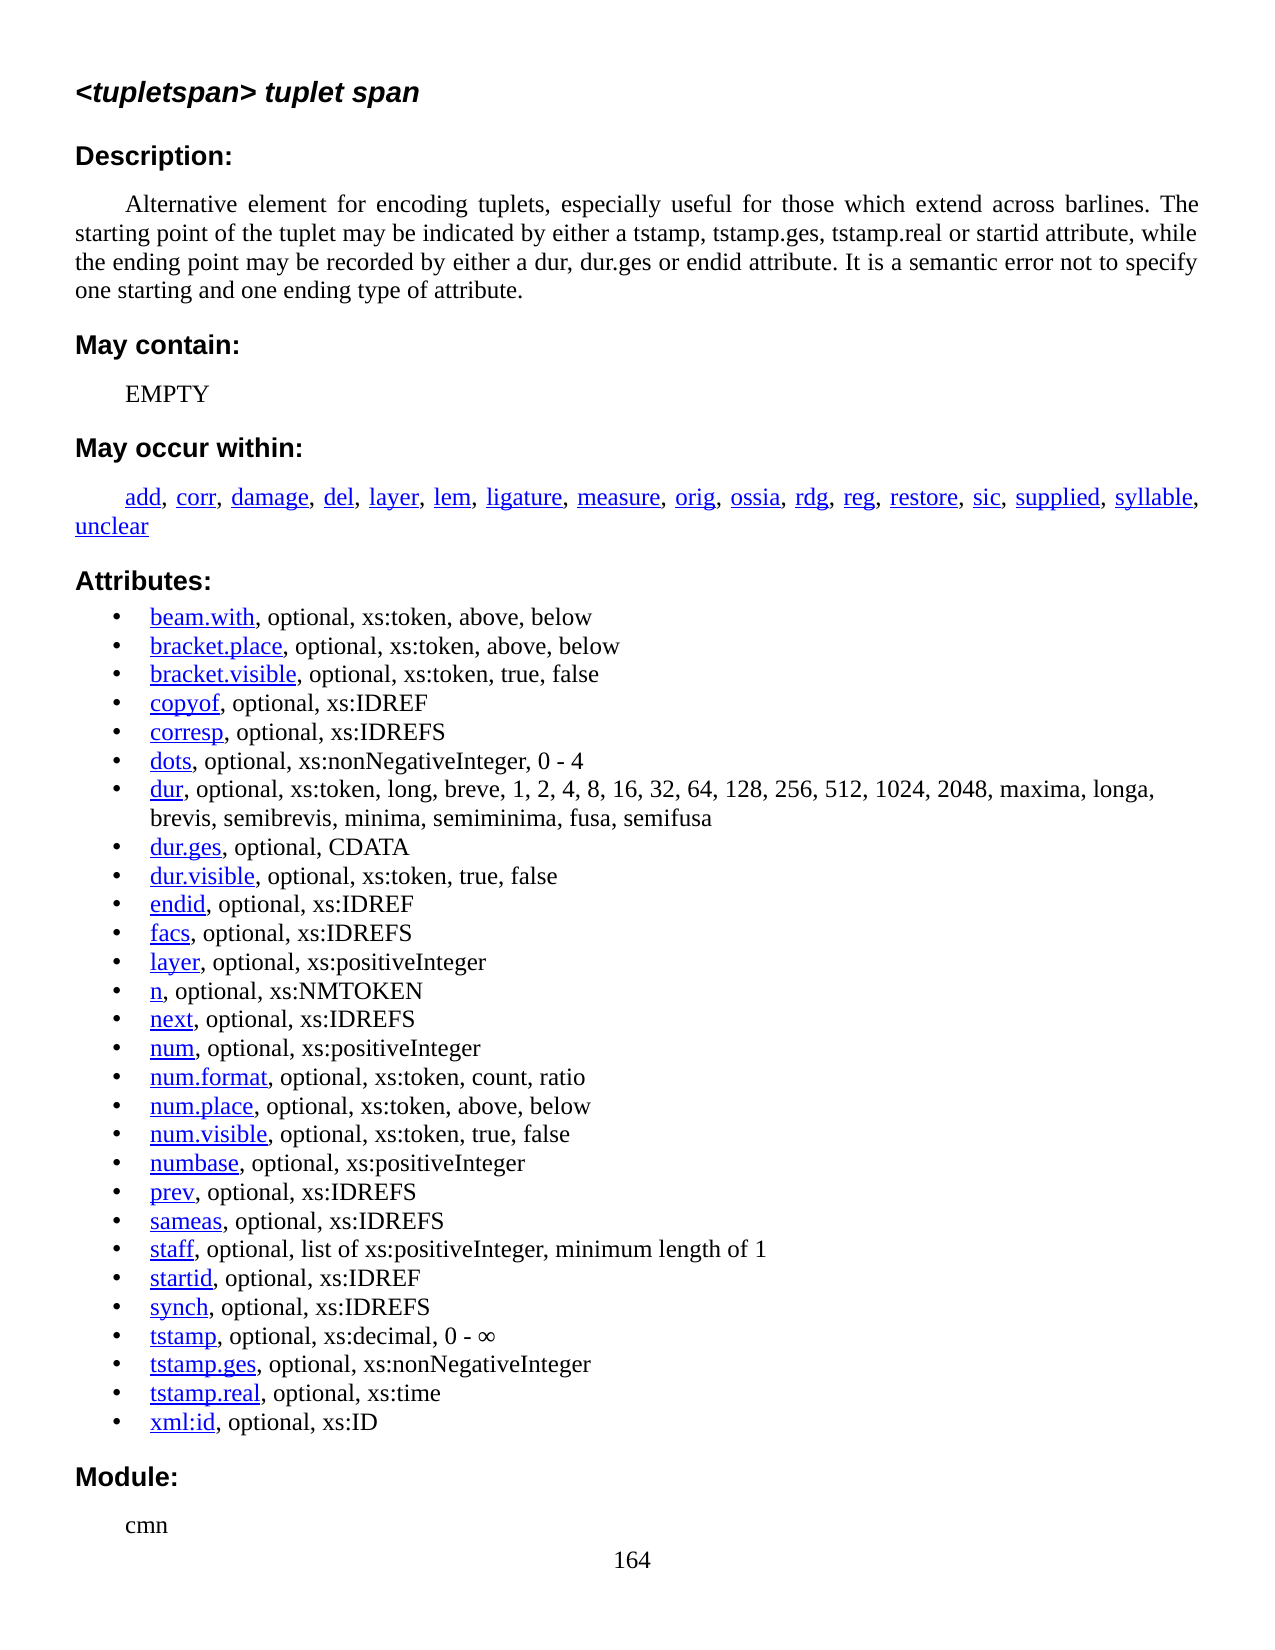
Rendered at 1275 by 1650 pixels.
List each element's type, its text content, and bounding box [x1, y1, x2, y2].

list tstamp.ges, optional, xs:nonNegativeInteger [112, 1349, 1200, 1378]
list next, optional, xs:IDREFS [112, 1004, 1200, 1033]
list startid, optional, xs:IDREF [112, 1263, 1200, 1292]
list num.visible, optional, xs:token, true, false [112, 1119, 1200, 1148]
list dots, optional, xs:nonNegativeInteger, 0 - 4 [112, 746, 1200, 774]
list sameas, optional, xs:IDREFS [112, 1206, 1200, 1234]
list num.format, optional, xs:token, count, ratio [112, 1062, 1200, 1091]
list num.place, optional, xs:token, above, below [112, 1091, 1200, 1119]
subtitle Attributes: [75, 564, 1200, 596]
list tstamp.real, optional, xs:time [112, 1378, 1200, 1407]
text add, corr, damage, del, layer, lem, ligature, measure, orig, ossia, rdg, reg, restore, sic, supplied, syllable, unclear [75, 482, 1200, 539]
list facs, optional, xs:IDREFS [112, 918, 1200, 947]
text Alternative element for encoding tuplets, especially useful for those which extend across barlines. The starting point of the tuplet may be indicated by either a tstamp, tstamp.ges, tstamp.real or startid attribute, while the ending point may be recorded by either a dur, dur.ges or endid attribute. It is a semantic error not to specify one starting and one ending type of attribute. [75, 189, 1200, 304]
subtitle Description: [75, 140, 1200, 171]
list beam.with, optional, xs:token, above, below [112, 602, 1200, 631]
list bracket.visible, optional, xs:token, true, false [112, 659, 1200, 688]
list synch, optional, xs:IDREFS [112, 1292, 1200, 1321]
subtitle <tupletspan> tuplet span [75, 75, 1200, 108]
list bracket.place, optional, xs:token, above, below [112, 631, 1200, 659]
list dur.visible, optional, xs:token, true, false [112, 861, 1200, 889]
list prev, optional, xs:IDREFS [112, 1177, 1200, 1206]
list num, optional, xs:positiveInteger [112, 1033, 1200, 1062]
list copyof, optional, xs:IDREF [112, 688, 1200, 717]
list dur, optional, xs:token, long, breve, 1, 2, 4, 8, 16, 32, 64, 128, 256, 512, 1024, 2048, maxima, longa, brevis, semibrevis, minima, semiminima, fusa, semifusa [112, 774, 1200, 832]
list numbase, optional, xs:positiveInteger [112, 1148, 1200, 1177]
subtitle May contain: [75, 329, 1200, 361]
subtitle May occur within: [75, 432, 1200, 464]
list xml:id, optional, xs:ID [112, 1407, 1200, 1436]
list staff, optional, list of xs:positiveInteger, minimum length of 1 [112, 1234, 1200, 1263]
text cmn [75, 1510, 1200, 1539]
subtitle Module: [75, 1461, 1200, 1492]
list corresp, optional, xs:IDREFS [112, 717, 1200, 746]
list tstamp, optional, xs:decimal, 0 - ∞ [112, 1321, 1200, 1349]
list dur.ges, optional, CDATA [112, 832, 1200, 861]
list layer, optional, xs:positiveInteger [112, 947, 1200, 976]
list endid, optional, xs:IDREF [112, 889, 1200, 918]
list n, optional, xs:NMTOKEN [112, 976, 1200, 1004]
text EMPTY [75, 379, 1200, 407]
